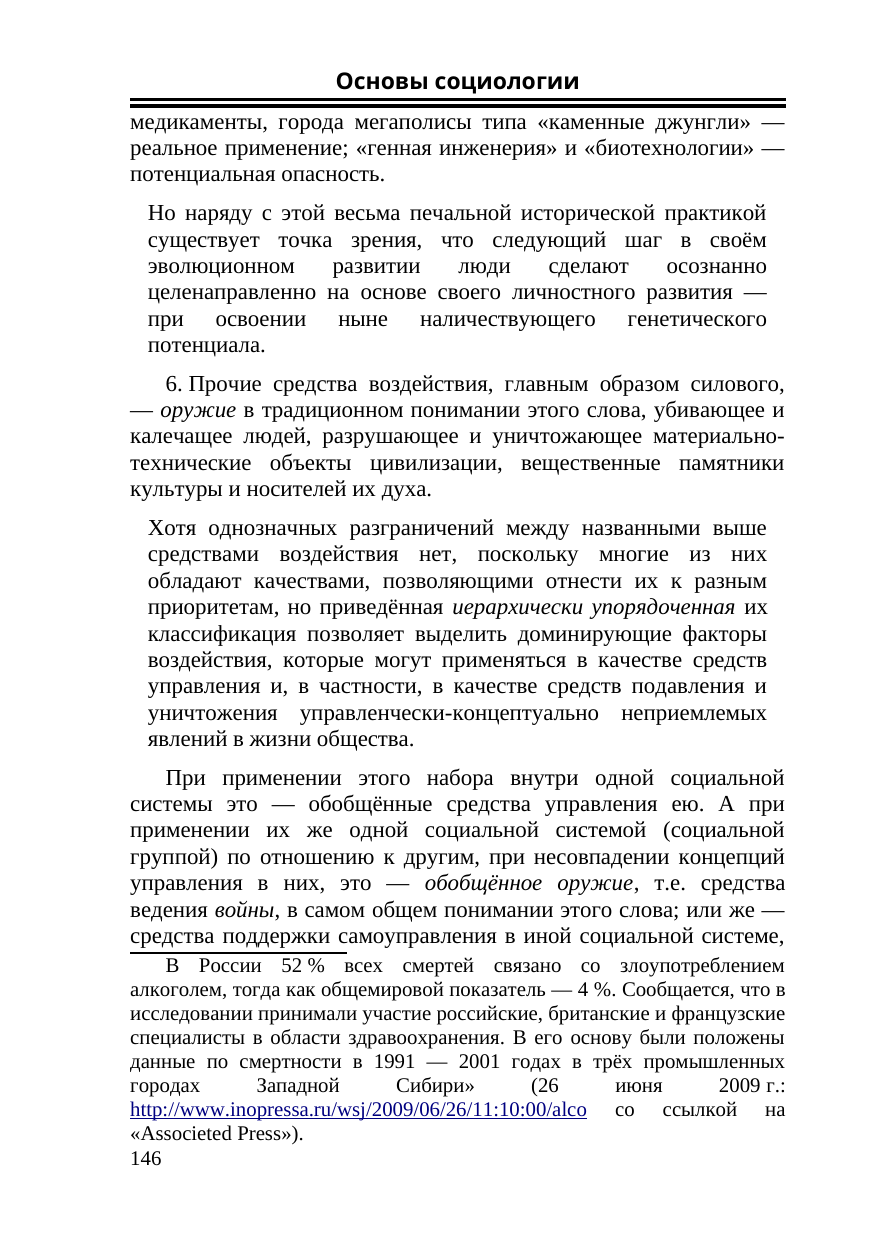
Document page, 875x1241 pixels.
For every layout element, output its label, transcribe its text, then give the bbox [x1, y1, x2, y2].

text При применении этого набора внутри одной социальной системы это — обобщённые средства управления ею. А при применении их же одной социальной системой (социальной группой) по отношению к другим, при несовпадении концепций управления в них, это — обобщённое оружие, т.е. средства ведения войны, в самом общем понимании этого слова; или же — средства поддержки самоуправления в иной социальной системе, [130, 764, 786, 948]
text Хотя однозначных разграничений между названными выше средствами воздействия нет, поскольку многие из них обладают качествами, позволяющими отнести их к разным приоритетам, но приведённая иерархически упорядоченная их классификация позволяет выделить доминирующие факторы воздействия, которые могут применяться в качестве средств управления и, в частности, в качестве средств подавления и уничтожения управленчески-концептуально неприемлемых явлений в жизни общества. [148, 514, 768, 751]
text 6. Прочие средства воздействия, главным образом силового, — оружие в традиционном понимании этого слова, убивающее и калечащее людей, разрушающее и уничтожающее материально-технические объекты цивилизации, вещественные памятники культуры и носителей их духа. [130, 370, 786, 502]
text медикаменты, города мегаполисы типа «каменные джунгли» — реальное применение; «генная инженерия» и «биотехнологии» — потенциальная опасность. [130, 108, 786, 187]
text В России 52 % всех смертей связано со злоупотреблением алкоголем, тогда как общемировой показатель — 4 %. Сообщается, что в исследовании принимали участие российские, британские и французские специалисты в области здравоохранения. В его основу были положены данные по смертности в 1991 — 2001 годах в трёх промышленных городах Западной Сибири» (26 июня 2009 г.: http://www.inopressa.ru/wsj/2009/06/26/11:10:00/alco со ссылкой на «Associeted Press»). [130, 953, 786, 1145]
text Но наряду с этой весьма печальной исторической практикой существует точка зрения, что следующий шаг в своём эволюционном развитии люди сделают осознанно целенаправленно на основе своего личностного развития — при освоении ныне наличествующего генетического потенциала. [148, 199, 768, 357]
